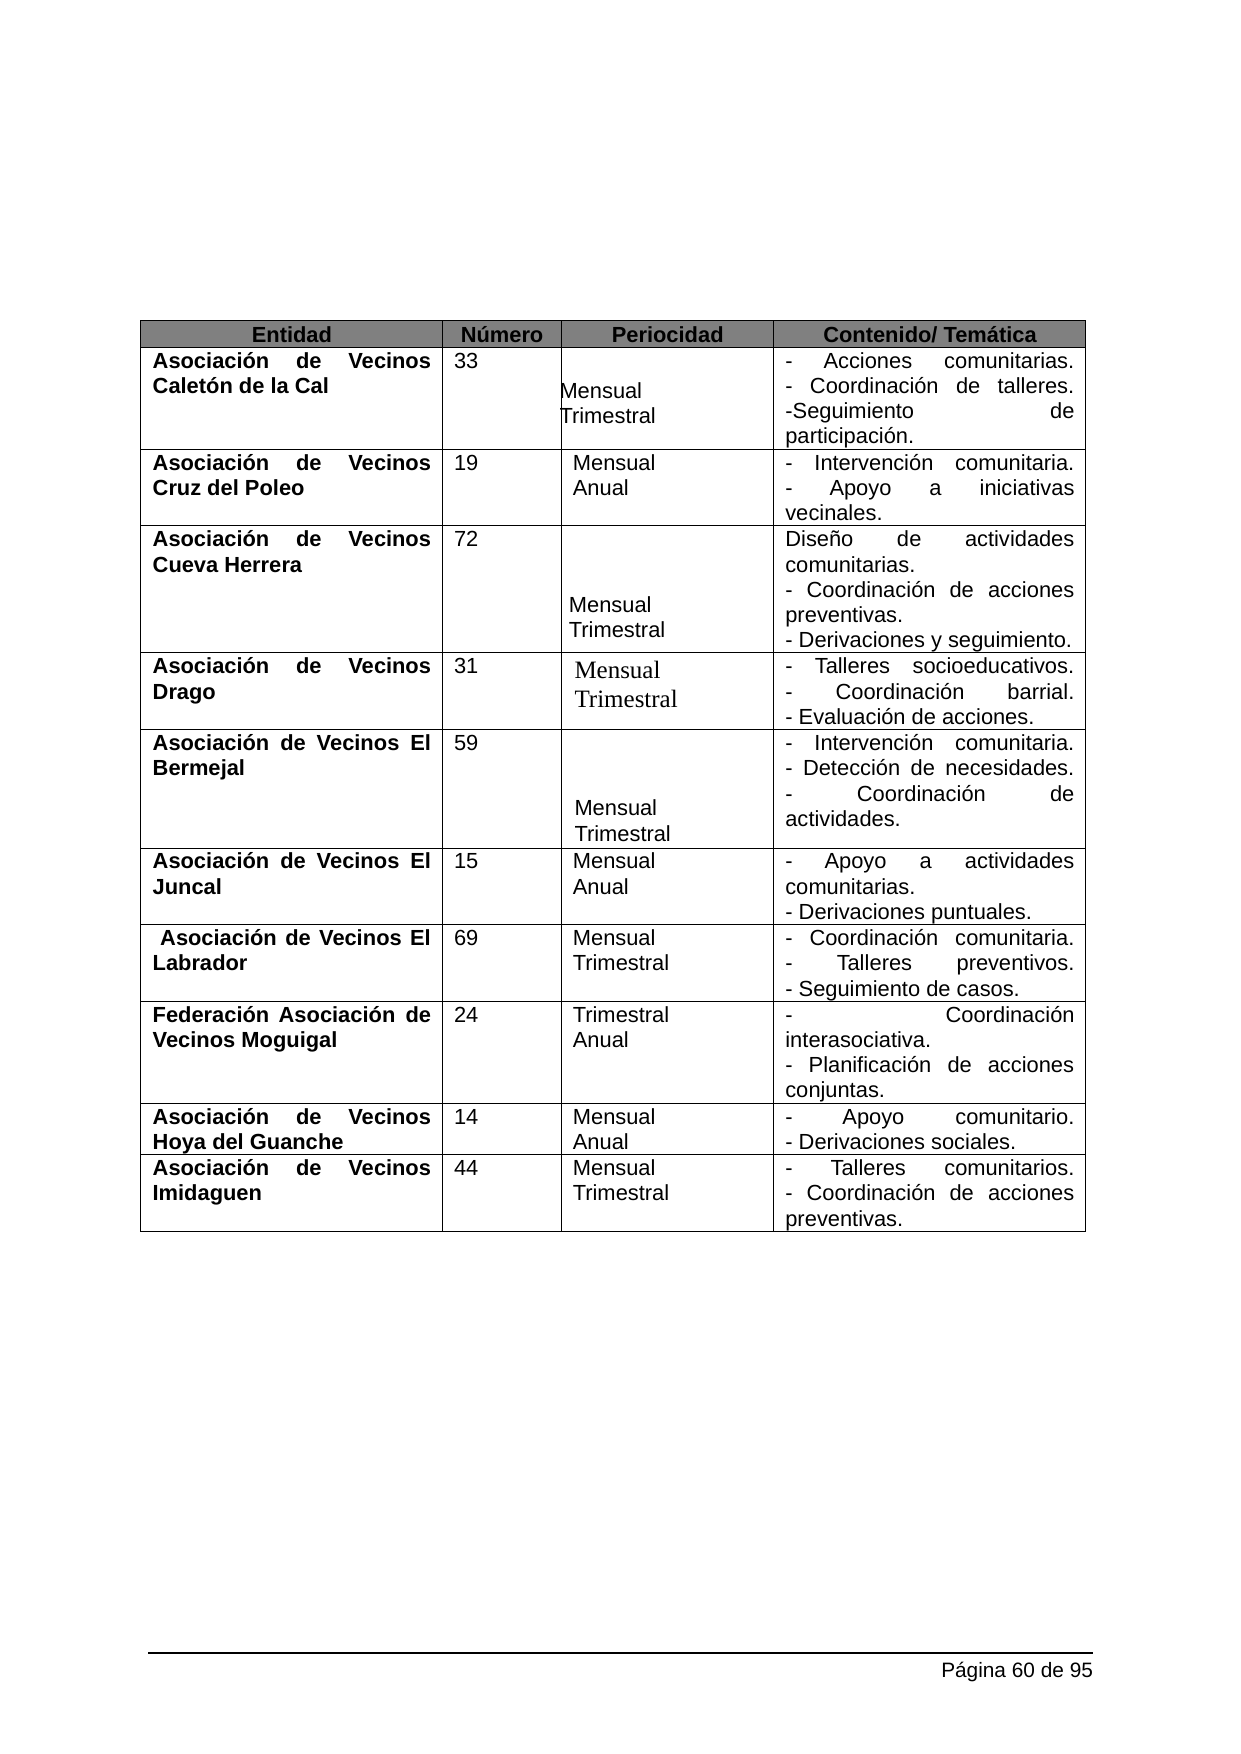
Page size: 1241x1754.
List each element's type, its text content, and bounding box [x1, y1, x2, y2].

table_cell [588, 526, 773, 590]
table_header Periocidad [562, 321, 773, 347]
table_cell [573, 558, 583, 590]
table_cell - Talleres comunitarios. - Coordinación de acciones preventivas. [774, 1155, 1085, 1231]
table_cell Mensual Trimestral [562, 925, 773, 1001]
table_cell - Apoyo a actividades comunitarias. - Derivaciones puntuales. [774, 849, 1085, 924]
table_cell - Acciones comunitarias. - Coordinación de talleres. -Seguimiento de participación. [774, 348, 1085, 448]
table_cell Asociación de Vecinos Cueva Herrera [141, 526, 442, 652]
table_cell [594, 730, 773, 794]
table_cell 24 [443, 1002, 561, 1103]
table_cell [575, 762, 583, 794]
table_cell Diseño de actividades comunitarias. - Coordinación de acciones preventivas. - Derivaciones y seguimiento. [774, 526, 1085, 652]
table_header Número [443, 321, 561, 347]
table_cell - Coordinación interasociativa. - Planificación de acciones conjuntas. [774, 1002, 1085, 1103]
table_cell Federación Asociación de Vecinos Moguigal [141, 1002, 442, 1103]
table_cell Trimestral Anual [562, 1002, 773, 1103]
table_cell 69 [443, 925, 561, 1001]
table_cell - Apoyo comunitario. - Derivaciones sociales. [774, 1104, 1085, 1154]
table_header Contenido/ Temática [774, 321, 1085, 347]
table_cell Asociación de Vecinos El Juncal [141, 849, 442, 924]
table_cell [562, 429, 773, 448]
table_header [573, 348, 587, 376]
table_cell [583, 762, 594, 794]
table_cell Asociación de Vecinos El Bermejal [141, 730, 442, 847]
table_cell [587, 348, 773, 376]
table_cell Asociación de Vecinos Hoya del Guanche [141, 1104, 442, 1154]
table_header Mensual Trimestral [562, 376, 773, 429]
table_cell 72 [443, 526, 561, 652]
table_header Mensual Trimestral [573, 794, 773, 847]
table_cell Mensual Trimestral [562, 1155, 773, 1231]
table_cell - Intervención comunitaria. - Apoyo a iniciativas vecinales. [774, 450, 1085, 525]
table_cell Asociación de Vecinos El Labrador [141, 925, 442, 1001]
table_cell [583, 558, 588, 590]
table_cell - Coordinación comunitaria. - Talleres preventivos. - Seguimiento de casos. [774, 925, 1085, 1001]
table_cell Mensual Anual [562, 450, 773, 525]
table_cell Asociación de Vecinos Caletón de la Cal [141, 348, 442, 448]
table_cell Mensual Anual [562, 849, 773, 924]
table_cell Asociación de Vecinos Cruz del Poleo [141, 450, 442, 525]
table_cell 14 [443, 1104, 561, 1154]
table_cell 19 [443, 450, 561, 525]
table_header [575, 730, 594, 762]
table_header Entidad [141, 321, 442, 347]
table_cell Asociación de Vecinos Drago [141, 653, 442, 729]
table_cell - Intervención comunitaria. - Detección de necesidades. - Coordinación de actividades. [774, 730, 1085, 847]
table_cell 15 [443, 849, 561, 924]
table_cell 44 [443, 1155, 561, 1231]
table_header Mensual Trimestral [573, 653, 773, 714]
table_cell [562, 526, 773, 652]
table_cell - Talleres socioeducativos. - Coordinación barrial. - Evaluación de acciones. [774, 653, 1085, 729]
table_header [573, 526, 588, 558]
table_cell [562, 653, 773, 729]
table_cell 59 [443, 730, 561, 847]
table_cell 31 [443, 653, 561, 729]
table_cell [562, 348, 573, 376]
table_header Mensual Trimestral [567, 590, 773, 643]
table_cell Mensual Anual [562, 1104, 773, 1154]
table_cell [562, 730, 575, 847]
table_cell 33 [443, 348, 561, 448]
table_cell Asociación de Vecinos Imidaguen [141, 1155, 442, 1231]
